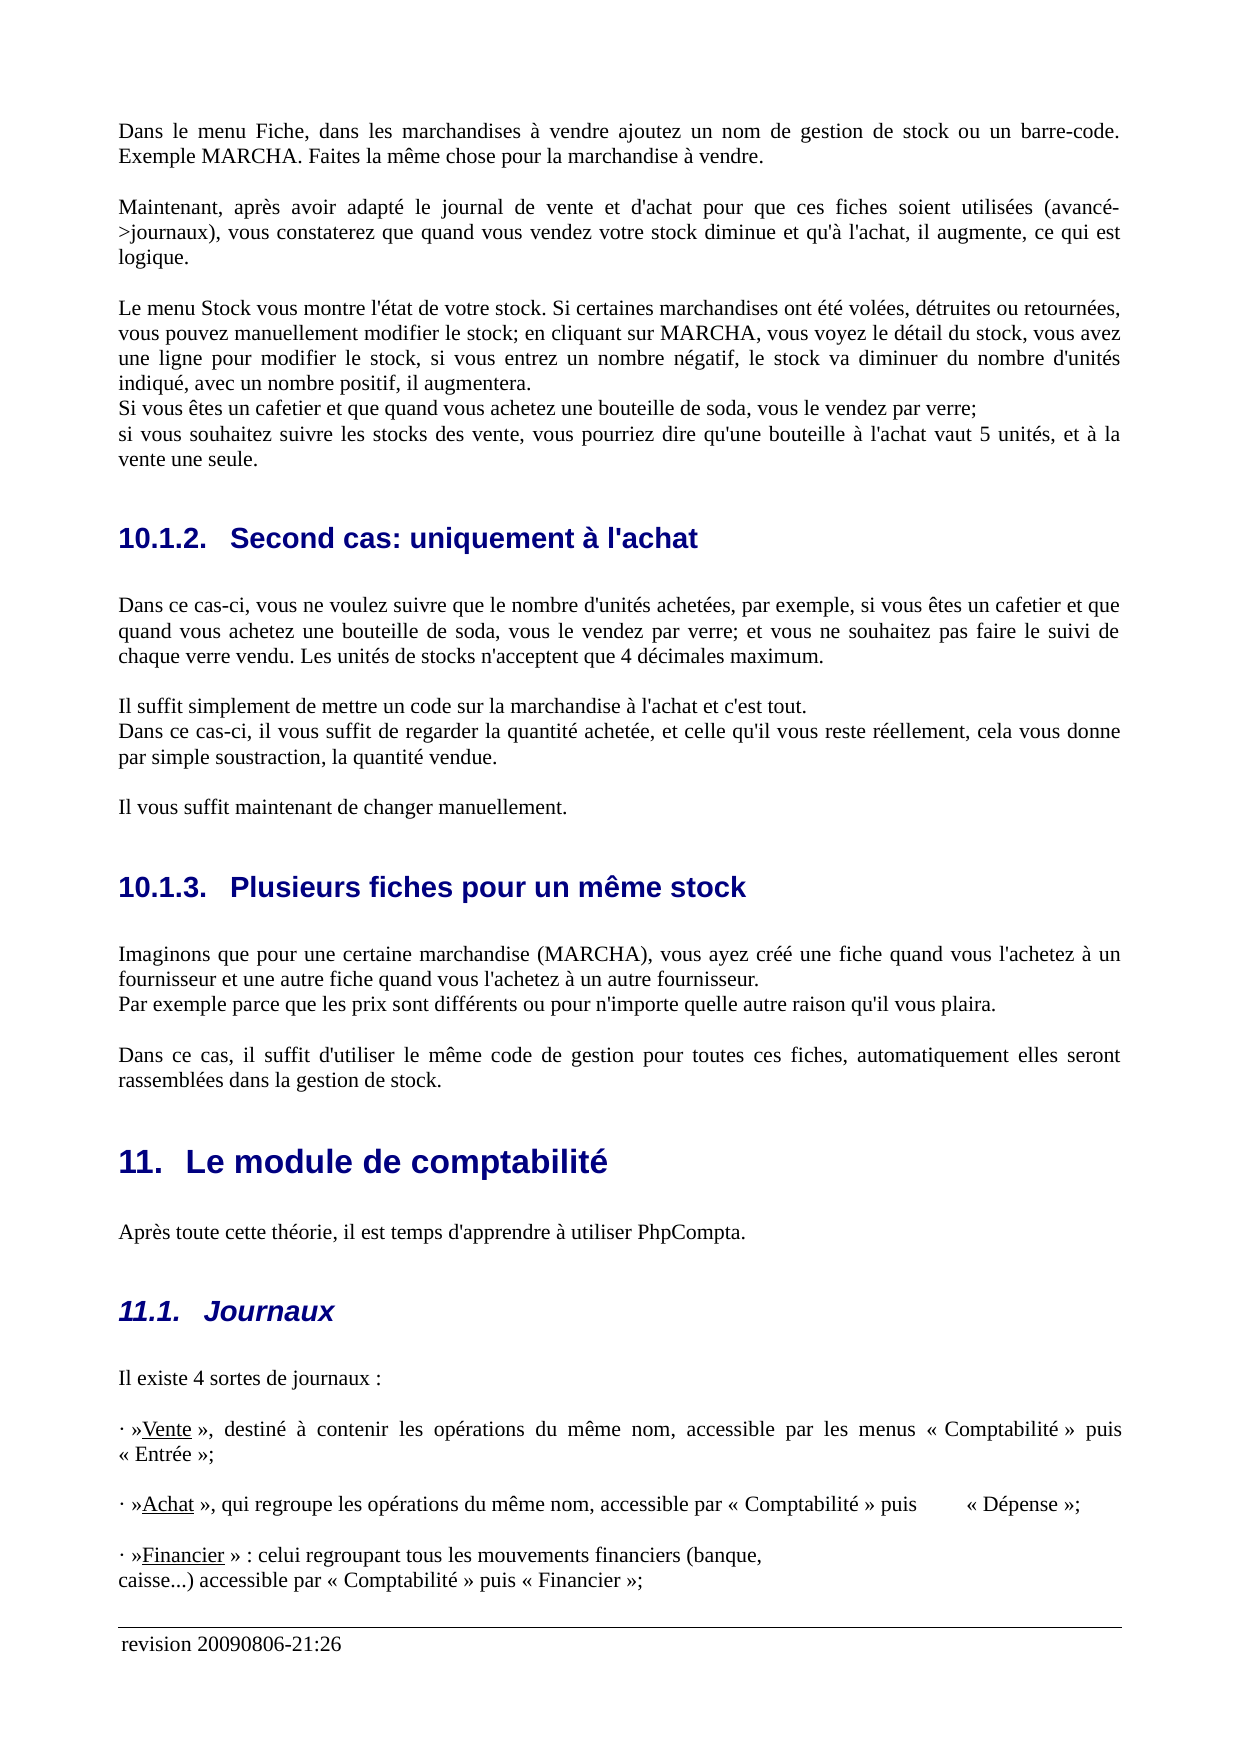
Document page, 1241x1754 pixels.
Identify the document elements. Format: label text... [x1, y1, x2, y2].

text Après toute cette théorie, il est temps d'apprendre à utiliser PhpCompta. [118, 1219, 1122, 1244]
text Il suffit simplement de mettre un code sur la marchandise à l'achat et c'est tout. [118, 693, 1122, 718]
subtitle Journaux [118, 1294, 1122, 1328]
text · »Achat », qui regroupe les opérations du même nom, accessible par « Comptabilité » puis « Dépense »; [118, 1491, 1122, 1517]
text Dans ce cas-ci, il vous suffit de regarder la quantité achetée, et celle qu'il vous reste réellement, cela vous donne par simple soustraction, la quantité vendue. [118, 718, 1122, 769]
text · »Financier » : celui regroupant tous les mouvements financiers (banque, [118, 1542, 1122, 1567]
text Dans ce cas-ci, vous ne voulez suivre que le nombre d'unités achetées, par exemple, si vous êtes un cafetier et que quand vous achetez une bouteille de soda, vous le vendez par verre; et vous ne souhaitez pas faire le suivi de chaque verre vendu. Les unités de stocks n'acceptent que 4 décimales maximum. [118, 592, 1122, 668]
text caisse...) accessible par « Comptabilité » puis « Financier »; [118, 1567, 1122, 1592]
text Par exemple parce que les prix sont différents ou pour n'importe quelle autre raison qu'il vous plaira. [118, 991, 1122, 1016]
text Le menu Stock vous montre l'état de votre stock. Si certaines marchandises ont été volées, détruites ou retournées, vous pouvez manuellement modifier le stock; en cliquant sur MARCHA, vous voyez le détail du stock, vous avez une ligne pour modifier le stock, si vous entrez un nombre négatif, le stock va diminuer du nombre d'unités indiqué, avec un nombre positif, il augmentera. [118, 294, 1122, 395]
text Dans ce cas, il suffit d'utiliser le même code de gestion pour toutes ces fiches, automatiquement elles seront rassemblées dans la gestion de stock. [118, 1042, 1122, 1092]
text Si vous êtes un cafetier et que quand vous achetez une bouteille de soda, vous le vendez par verre; [118, 395, 1122, 421]
text Dans le menu Fiche, dans les marchandises à vendre ajoutez un nom de gestion de stock ou un barre-code. Exemple MARCHA. Faites la même chose pour la marchandise à vendre. [118, 118, 1122, 168]
subtitle Second cas: uniquement à l'achat [118, 521, 1122, 555]
text si vous souhaitez suivre les stocks des vente, vous pourriez dire qu'une bouteille à l'achat vaut 5 unités, et à la vente une seule. [118, 421, 1122, 471]
subtitle Plusieurs fiches pour un même stock [118, 869, 1122, 903]
text Imaginons que pour une certaine marchandise (MARCHA), vous ayez créé une fiche quand vous l'achetez à un fournisseur et une autre fiche quand vous l'achetez à un autre fournisseur. [118, 941, 1122, 991]
subtitle Le module de comptabilité [118, 1142, 1122, 1181]
text · »Vente », destiné à contenir les opérations du même nom, accessible par les menus « Comptabilité » puis « Entrée »; [118, 1416, 1122, 1466]
text Maintenant, après avoir adapté le journal de vente et d'achat pour que ces fiches soient utilisées (avancé->journaux), vous constaterez que quand vous vendez votre stock diminue et qu'à l'achat, il augmente, ce qui est logique. [118, 194, 1122, 269]
text Il vous suffit maintenant de changer manuellement. [118, 794, 1122, 819]
text Il existe 4 sortes de journaux : [118, 1365, 1122, 1391]
